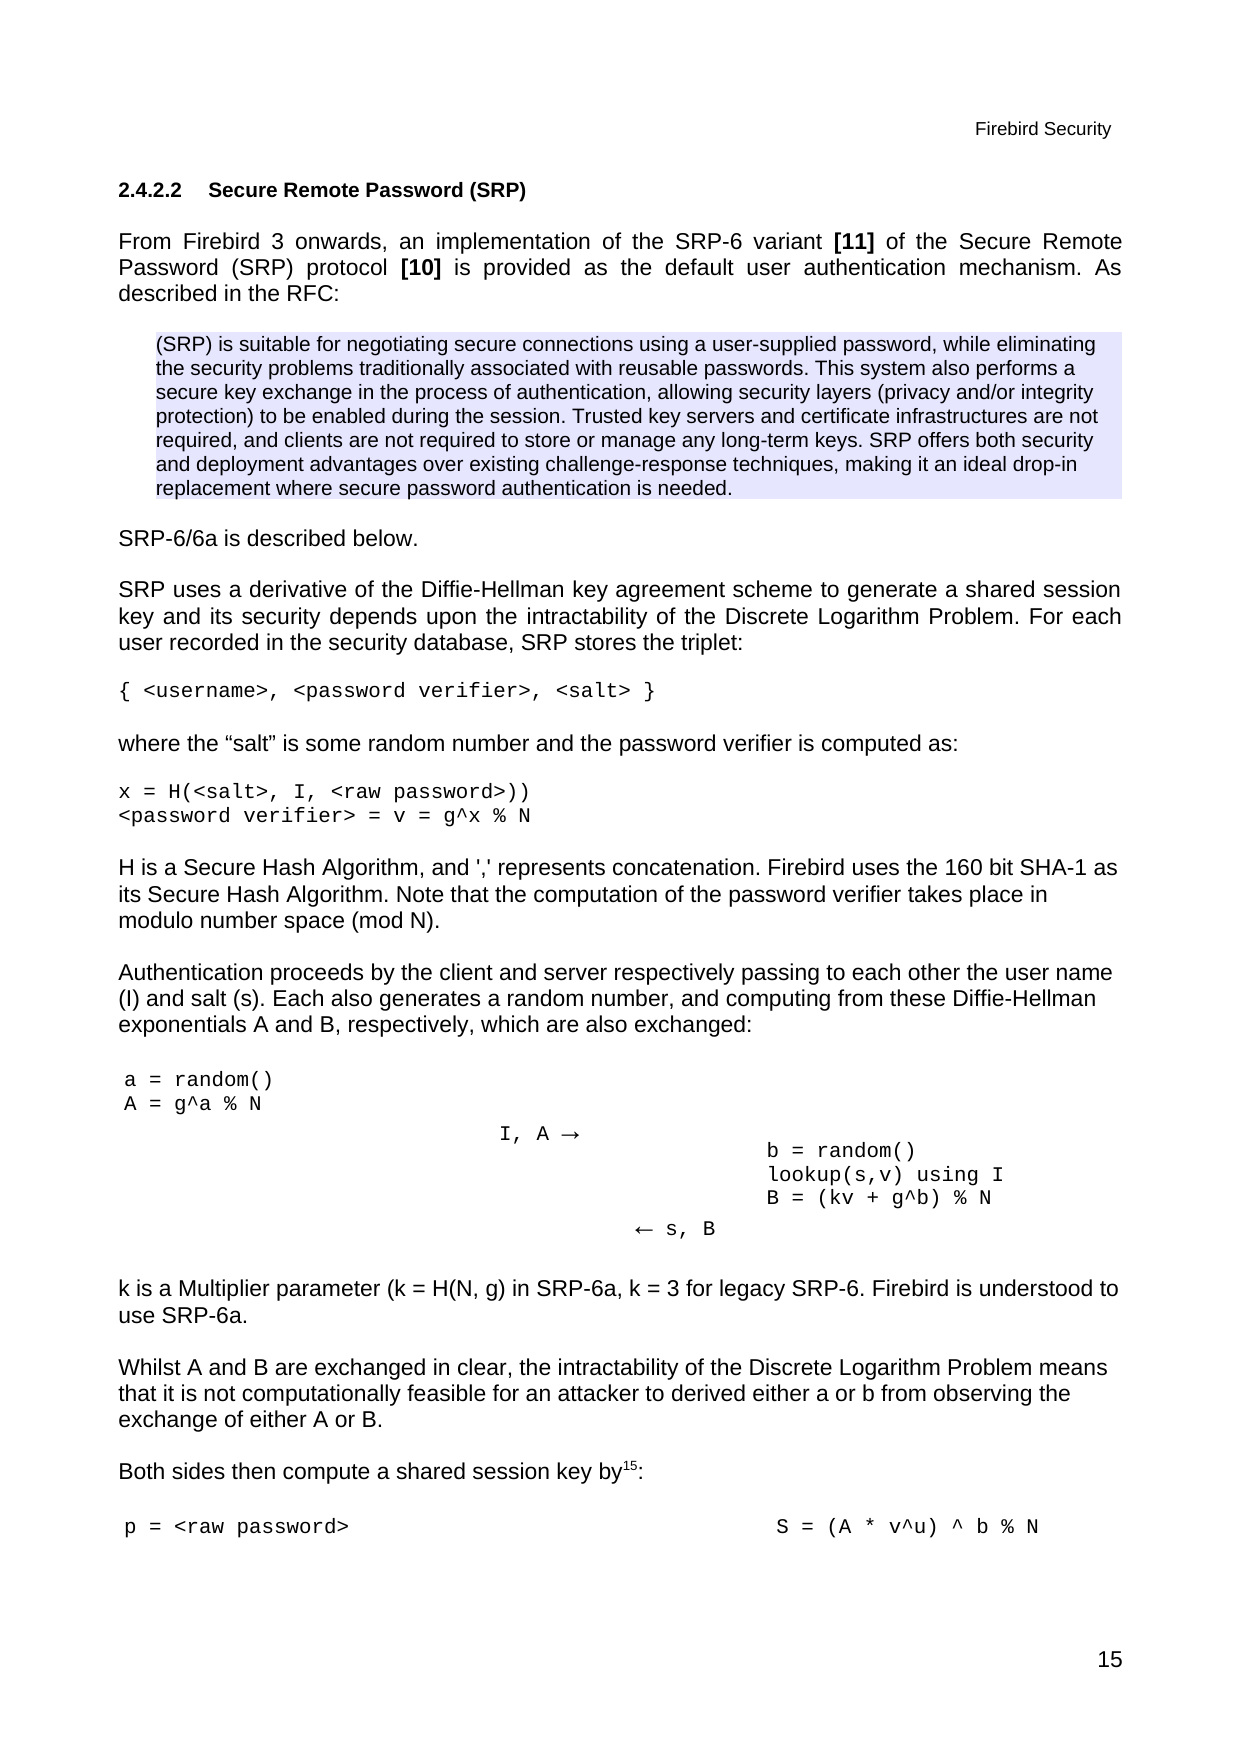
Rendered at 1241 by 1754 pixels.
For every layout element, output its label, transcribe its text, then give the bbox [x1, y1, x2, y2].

subtitle Secure Remote Password (SRP) [118, 178, 1122, 202]
text SRP uses a derivative of the Diffie-Hellman key agreement scheme to generate a shared session key and its security depends upon the intractability of the Discrete Logarithm Problem. For each user recorded in the security database, SRP stores the triplet: [118, 576, 1122, 655]
text { <username>, <password verifier>, <salt> } [118, 680, 1122, 704]
text <password verifier> = v = g^x % N [118, 805, 1122, 829]
table_header b = random() lookup(s,v) using I B = (kv + g^b) % N ← s, B [620, 1063, 1122, 1275]
table_header p = <raw password> [118, 1510, 620, 1571]
text where the “salt” is some random number and the password verifier is computed as: [118, 729, 1122, 756]
text (SRP) is suitable for negotiating secure connections using a user-supplied password, while eliminating the security problems traditionally associated with reusable passwords. This system also performs a secure key exchange in the process of authentication, allowing security layers (privacy and/or integrity protection) to be enabled during the session. Trusted key servers and certificate infrastructures are not required, and clients are not required to store or manage any long-term keys. SRP offers both security and deployment advantages over existing challenge-response techniques, making it an ideal drop-in replacement where secure password authentication is needed. [156, 332, 1122, 499]
text Authentication proceeds by the client and server respectively passing to each other the user name (I) and salt (s). Each also generates a random number, and computing from these Diffie-Hellman exponentials A and B, respectively, which are also exchanged: [118, 959, 1122, 1038]
text SRP-6/6a is described below. [118, 525, 1122, 551]
text x = H(<salt>, I, <raw password>)) [118, 781, 1122, 805]
text Both sides then compute a shared session key by: [118, 1458, 1122, 1484]
text From Firebird 3 onwards, an implementation of the SRP-6 variant [11] of the Secure Remote Password (SRP) protocol [10] is provided as the default user authentication mechanism. As described in the RFC: [118, 228, 1122, 307]
text Whilst A and B are exchanged in clear, the intractability of the Discrete Logarithm Problem means that it is not computationally feasible for an attacker to derived either a or b from observing the exchange of either A or B. [118, 1353, 1122, 1432]
text k is a Multiplier parameter (k = H(N, g) in SRP-6a, k = 3 for legacy SRP-6. Firebird is understood to use SRP-6a. [118, 1275, 1122, 1328]
table_header S = (A * v^u) ^ b % N [620, 1510, 1122, 1571]
table_header a = random() A = g^a % N I, A → [118, 1063, 620, 1275]
text H is a Secure Hash Algorithm, and ',' represents concatenation. Firebird uses the 160 bit SHA-1 as its Secure Hash Algorithm. Note that the computation of the password verifier takes place in modulo number space (mod N). [118, 854, 1122, 933]
